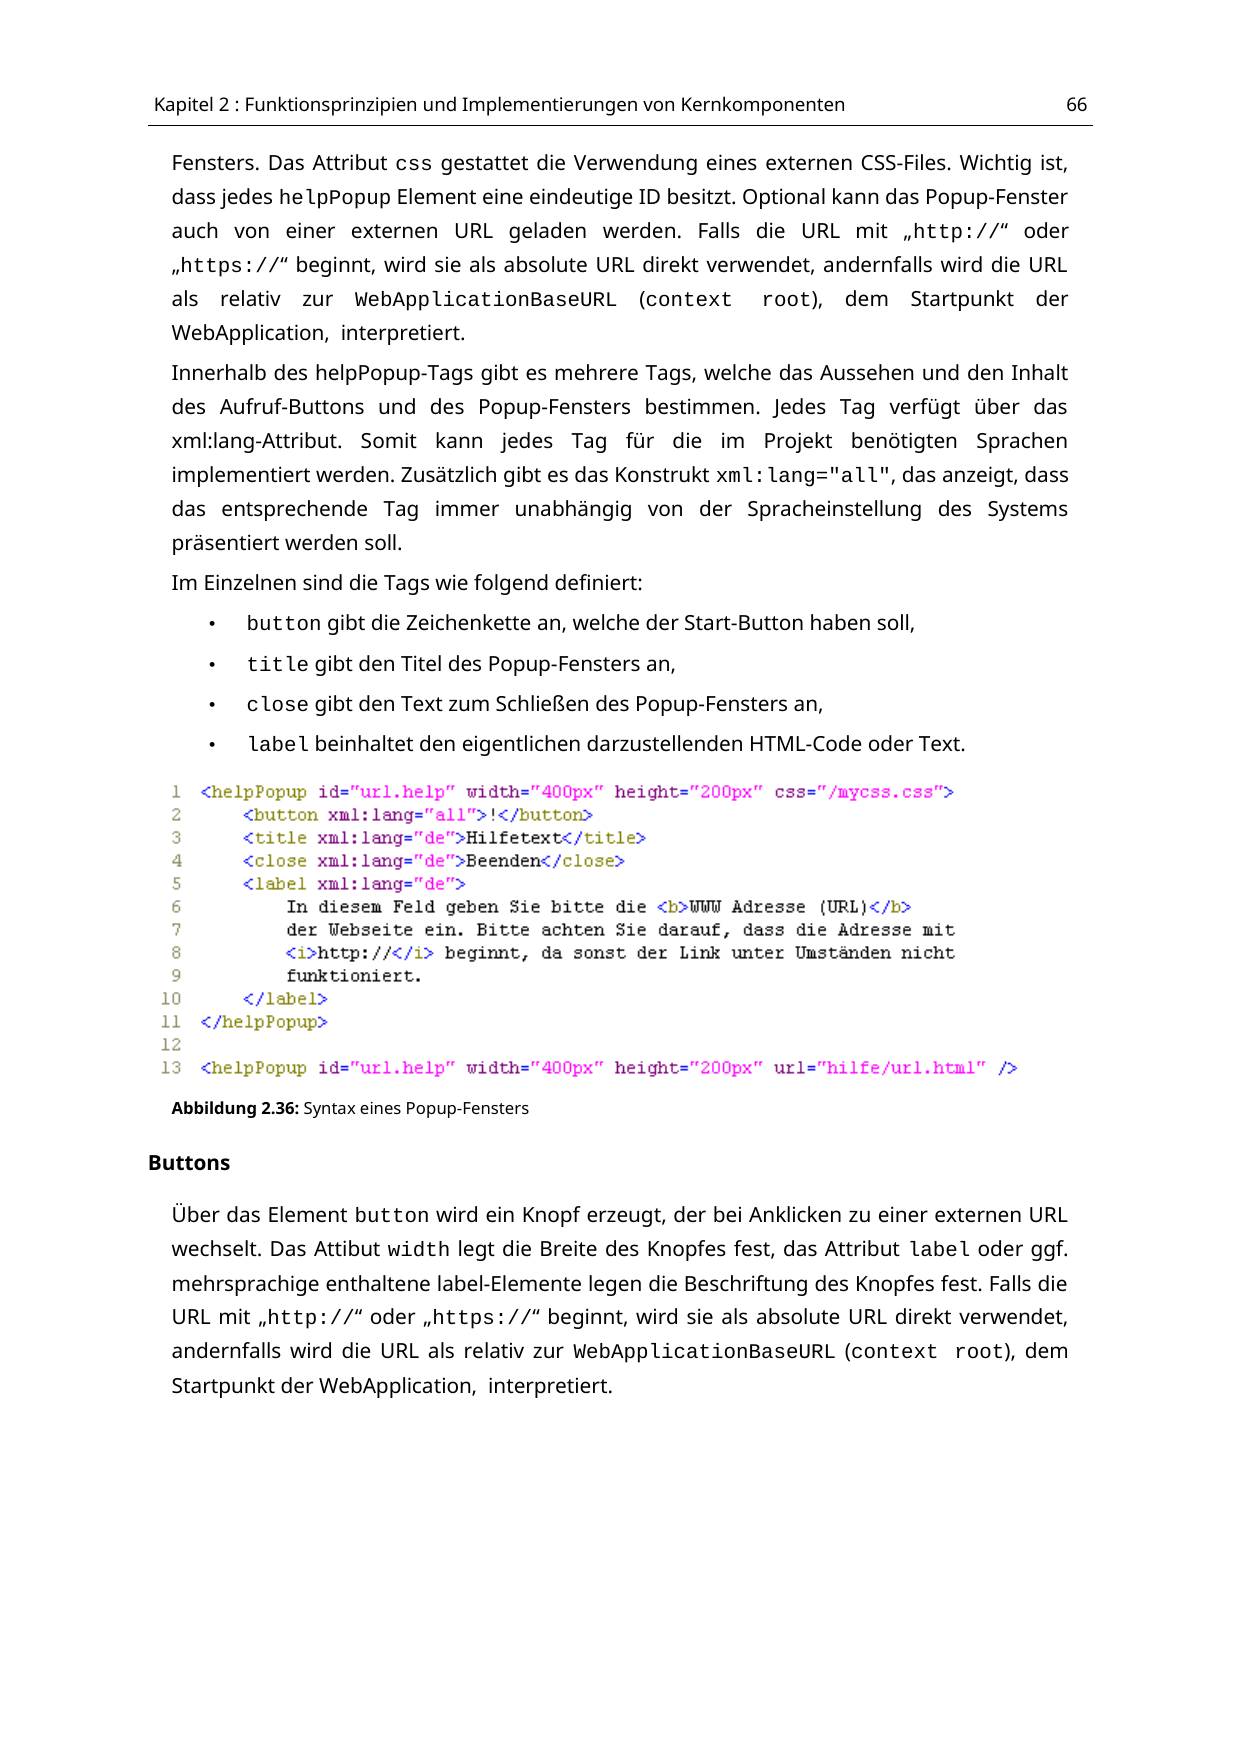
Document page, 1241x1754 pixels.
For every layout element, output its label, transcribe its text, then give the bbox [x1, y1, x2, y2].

list label beinhaltet den eigentlichen darzustellenden HTML-Code oder Text. [209, 729, 1069, 758]
text Fensters. Das Attribut css gestattet die Verwendung eines externen CSS-Files. Wichtig ist, dass jedes helpPopup Element eine eindeutige ID besitzt. Optional kann das Popup-Fenster auch von einer externen URL geladen werden. Falls die URL mit „http://“ oder „https://“ beginnt, wird sie als absolute URL direkt verwendet, andernfalls wird die URL als relativ zur WebApplicationBaseURL (context root), dem Startpunkt der WebApplication, interpretiert. [171, 148, 1069, 347]
text Innerhalb des helpPopup-Tags gibt es mehrere Tags, welche das Aussehen und den Inhalt des Aufruf-Buttons und des Popup-Fensters bestimmen. Jedes Tag verfügt über das xml:lang-Attribut. Somit kann jedes Tag für die im Projekt benötigten Sprachen implementiert werden. Zusätzlich gibt es das Konstrukt xml:lang="all", das anzeigt, dass das entsprechende Tag immer unabhängig von der Spracheinstellung des Systems präsentiert werden soll. [171, 358, 1069, 556]
text Im Einzelnen sind die Tags wie folgend definiert: [171, 568, 1069, 596]
list title gibt den Titel des Popup-Fensters an, [209, 649, 1069, 677]
list close gibt den Text zum Schließen des Popup-Fensters an, [209, 689, 1069, 718]
text Abbildung 2.36: Syntax eines Popup-Fensters [171, 1080, 1022, 1119]
subtitle Buttons [148, 793, 1092, 1177]
text Über das Element button wird ein Knopf erzeugt, der bei Anklicken zu einer externen URL wechselt. Das Attibut width legt die Breite des Knopfes fest, das Attribut label oder ggf. mehrsprachige enthaltene label-Elemente legen die Beschriftung des Knopfes fest. Falls die URL mit „http://“ oder „https://“ beginnt, wird sie als absolute URL direkt verwendet, andernfalls wird die URL als relativ zur WebApplicationBaseURL (context root), dem Startpunkt der WebApplication, interpretiert. [171, 1200, 1069, 1399]
list button gibt die Zeichenkette an, welche der Start-Button haben soll, [209, 608, 1069, 637]
